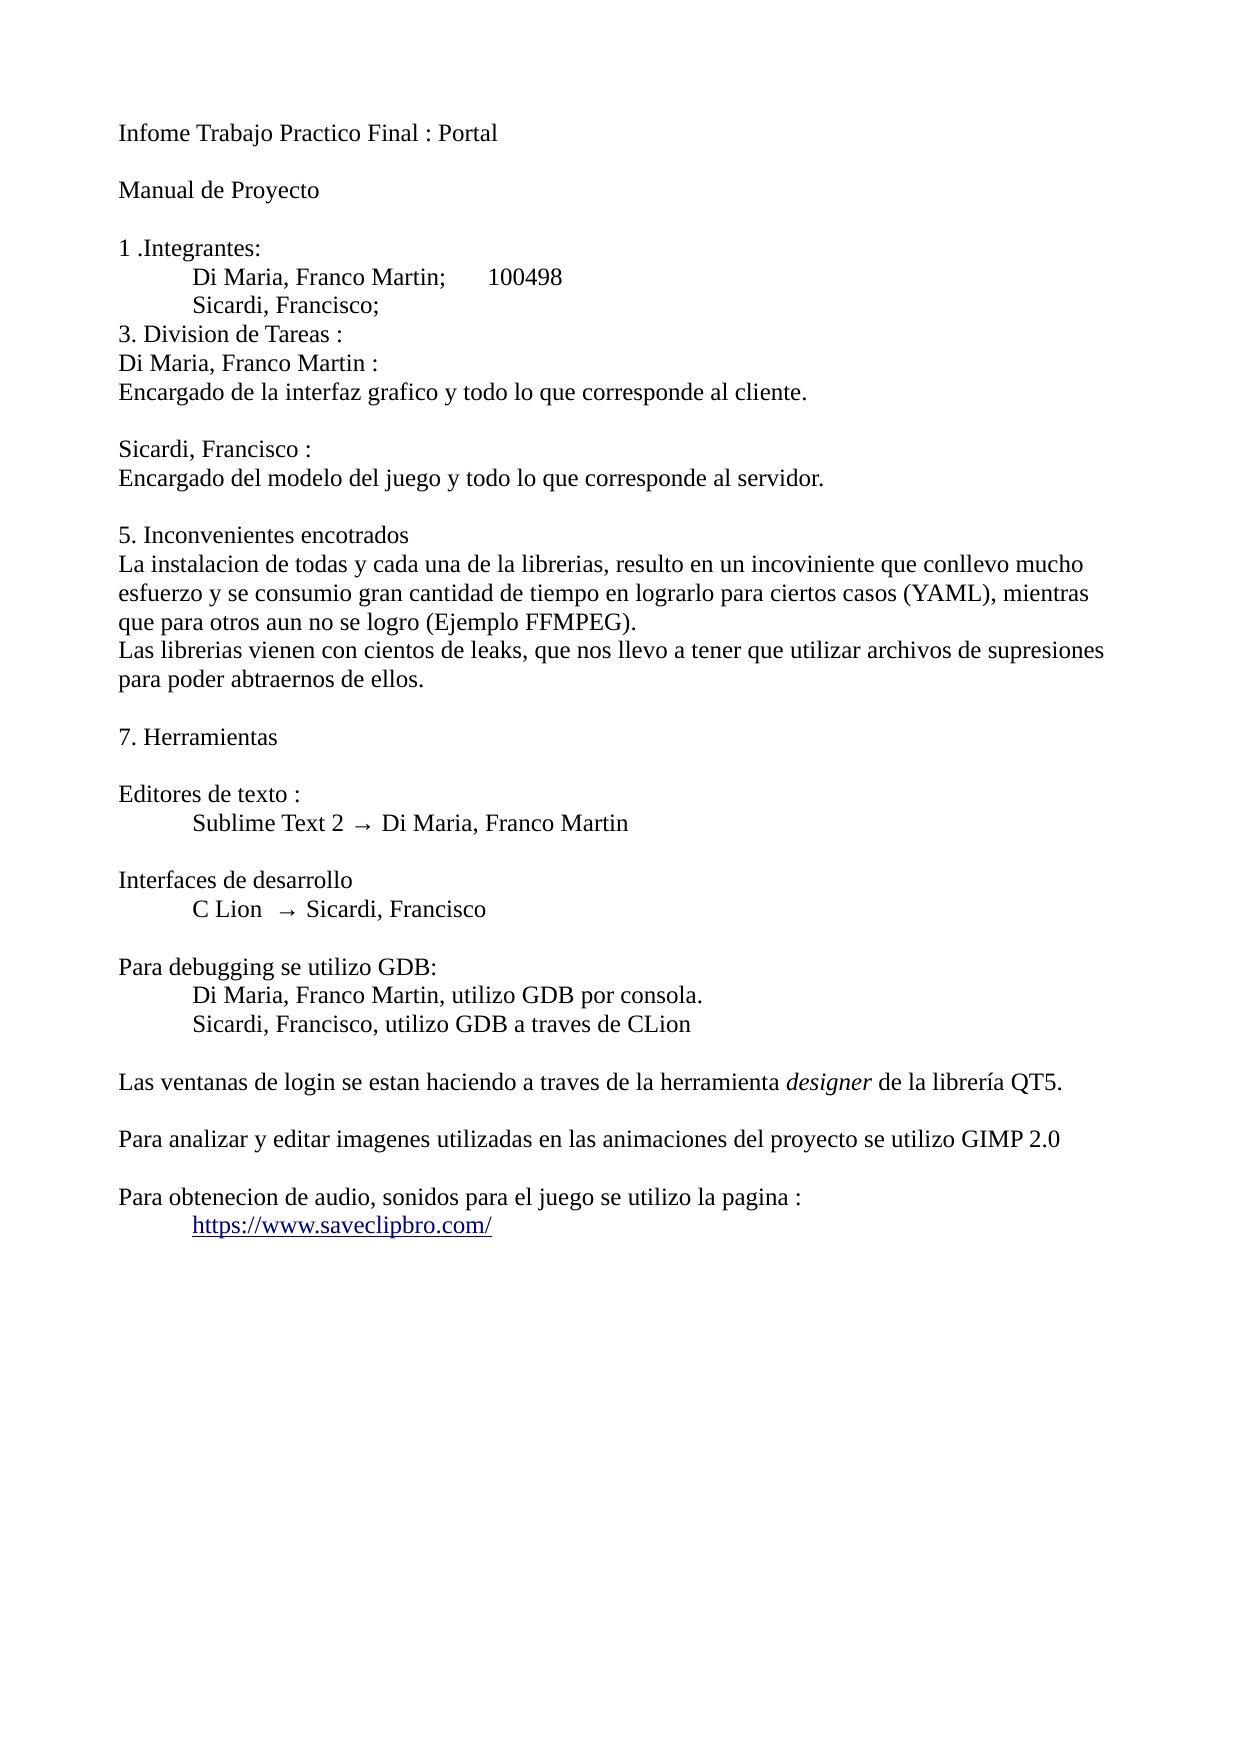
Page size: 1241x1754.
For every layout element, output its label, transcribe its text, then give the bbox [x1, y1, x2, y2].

text Las ventanas de login se estan haciendo a traves de la herramienta designer de la librería QT5. [118, 1067, 1122, 1096]
text Infome Trabajo Practico Final : Portal [118, 118, 1122, 147]
text Sublime Text 2 → Di Maria, Franco Martin [118, 808, 1122, 837]
text 7. Herramientas [118, 722, 1122, 751]
text 3. Division de Tareas : [118, 319, 1122, 348]
text Para debugging se utilizo GDB: [118, 952, 1122, 981]
text Para obtenecion de audio, sonidos para el juego se utilizo la pagina : [118, 1182, 1122, 1211]
text 1 .Integrantes: [118, 233, 1122, 262]
text Di Maria, Franco Martin, utilizo GDB por consola. [118, 981, 1122, 1009]
text Editores de texto : [118, 779, 1122, 808]
text Sicardi, Francisco : [118, 434, 1122, 463]
text Sicardi, Francisco; [118, 291, 1122, 319]
text Manual de Proyecto [118, 176, 1122, 204]
text Di Maria, Franco Martin : [118, 348, 1122, 377]
text Sicardi, Francisco, utilizo GDB a traves de CLion [118, 1009, 1122, 1038]
text Las librerias vienen con cientos de leaks, que nos llevo a tener que utilizar archivos de supresiones para poder abtraernos de ellos. [118, 636, 1122, 693]
text https://www.saveclipbro.com/ [118, 1211, 1122, 1239]
text C Lion → Sicardi, Francisco [118, 894, 1122, 923]
text Para analizar y editar imagenes utilizadas en las animaciones del proyecto se utilizo GIMP 2.0 [118, 1124, 1122, 1153]
text Interfaces de desarrollo [118, 866, 1122, 894]
text La instalacion de todas y cada una de la librerias, resulto en un incoviniente que conllevo mucho esfuerzo y se consumio gran cantidad de tiempo en lograrlo para ciertos casos (YAML), mientras que para otros aun no se logro (Ejemplo FFMPEG). [118, 549, 1122, 636]
text Di Maria, Franco Martin; 100498 [118, 262, 1122, 291]
text 5. Inconvenientes encotrados [118, 521, 1122, 549]
text Encargado de la interfaz grafico y todo lo que corresponde al cliente. [118, 377, 1122, 406]
text Encargado del modelo del juego y todo lo que corresponde al servidor. [118, 463, 1122, 492]
